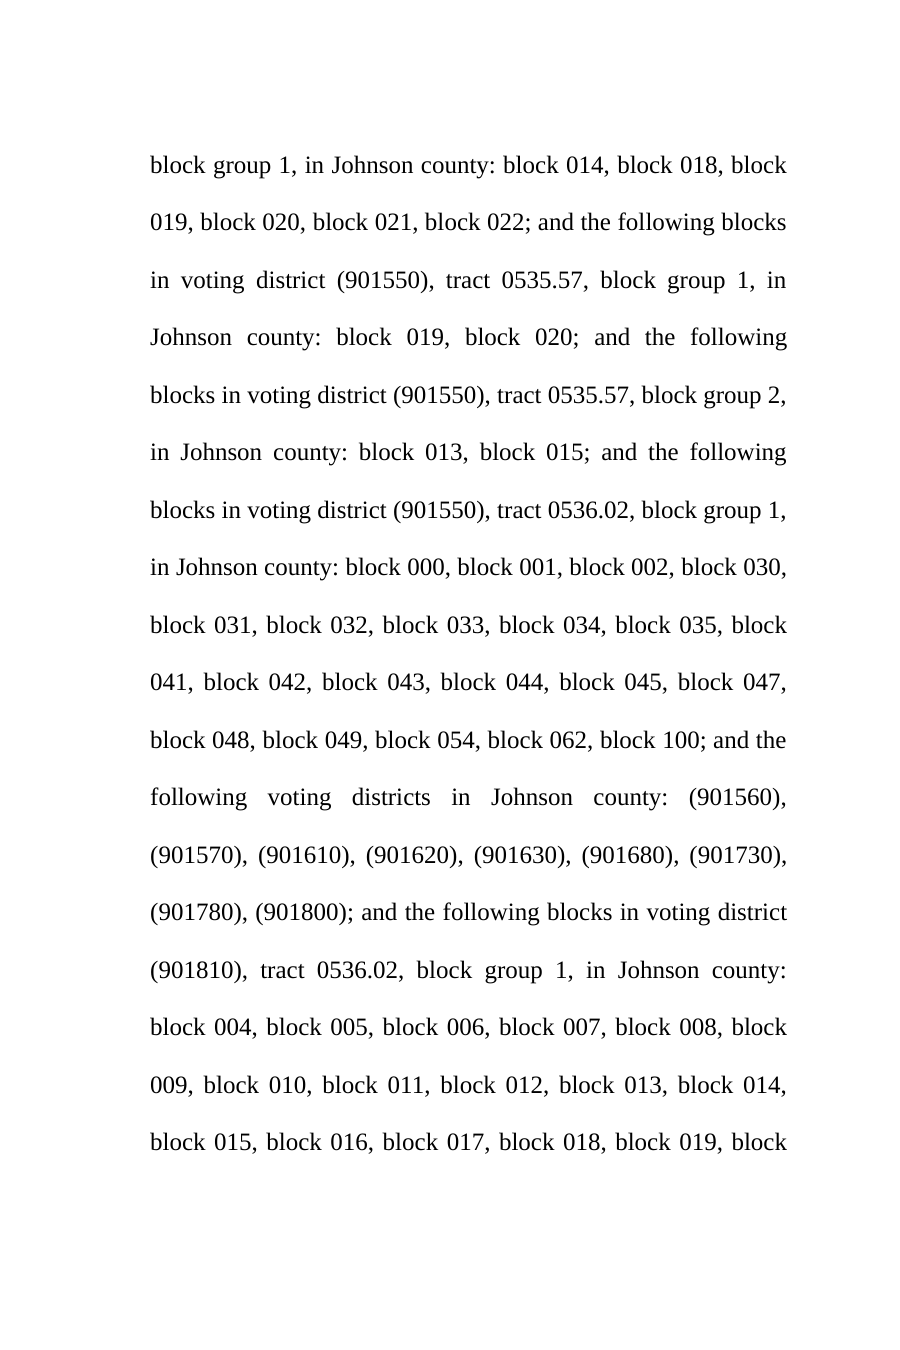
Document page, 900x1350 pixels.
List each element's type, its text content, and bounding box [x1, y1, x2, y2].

text block group 1, in Johnson county: block 014, block 018, block 019, block 020, block 021, block 022; and the following blocks in voting district (901550), tract 0535.57, block group 1, in Johnson county: block 019, block 020; and the following blocks in voting district (901550), tract 0535.57, block group 2, in Johnson county: block 013, block 015; and the following blocks in voting district (901550), tract 0536.02, block group 1, in Johnson county: block 000, block 001, block 002, block 030, block 031, block 032, block 033, block 034, block 035, block 041, block 042, block 043, block 044, block 045, block 047, block 048, block 049, block 054, block 062, block 100; and the following voting districts in Johnson county: (901560), (901570), (901610), (901620), (901630), (901680), (901730), (901780), (901800); and the following blocks in voting district (901810), tract 0536.02, block group 1, in Johnson county: block 004, block 005, block 006, block 007, block 008, block 009, block 010, block 011, block 012, block 013, block 014, block 015, block 016, block 017, block 018, block 019, block [150, 150, 787, 1156]
